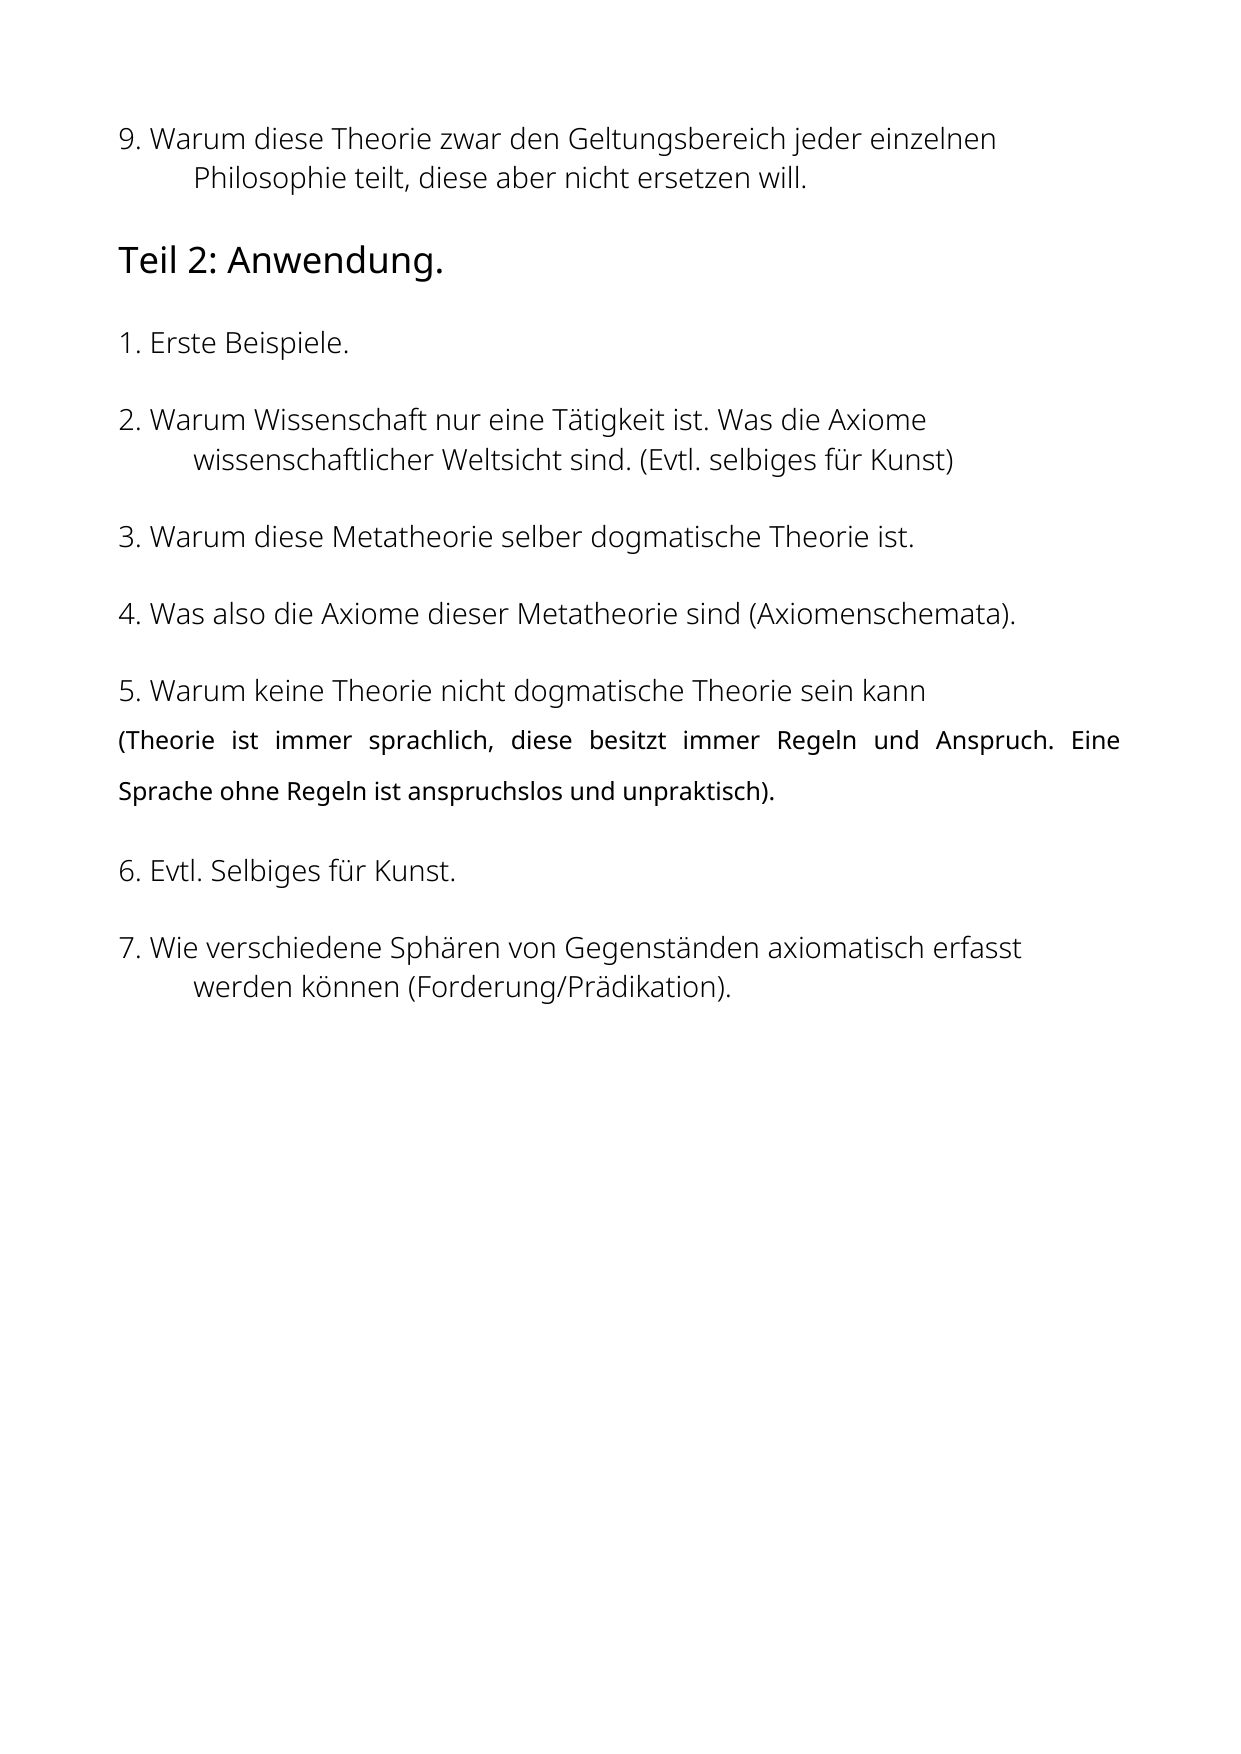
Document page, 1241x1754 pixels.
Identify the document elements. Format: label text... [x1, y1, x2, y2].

subtitle Teil 2: Anwendung. [118, 235, 1122, 285]
subtitle 9. Warum diese Theorie zwar den Geltungsbereich jeder einzelnen Philosophie teilt, diese aber nicht ersetzen will. [118, 118, 1122, 197]
subtitle 2. Warum Wissenschaft nur eine Tätigkeit ist. Was die Axiome wissenschaftlicher Weltsicht sind. (Evtl. selbiges für Kunst) [118, 399, 1122, 479]
subtitle 1. Erste Beispiele. [118, 322, 1122, 362]
subtitle 5. Warum keine Theorie nicht dogmatische Theorie sein kann [118, 671, 1122, 710]
subtitle 3. Warum diese Metatheorie selber dogmatische Theorie ist. [118, 516, 1122, 556]
subtitle 6. Evtl. Selbiges für Kunst. [118, 850, 1122, 889]
subtitle 7. Wie verschiedene Sphären von Gegenständen axiomatisch erfasst werden können (Forderung/Prädikation). [118, 927, 1122, 1006]
text (Theorie ist immer sprachlich, diese besitzt immer Regeln und Anspruch. Eine Sprache ohne Regeln ist anspruchslos und unpraktisch). [118, 723, 1122, 808]
subtitle 4. Was also die Axiome dieser Metatheorie sind (Axiomenschemata). [118, 593, 1122, 633]
